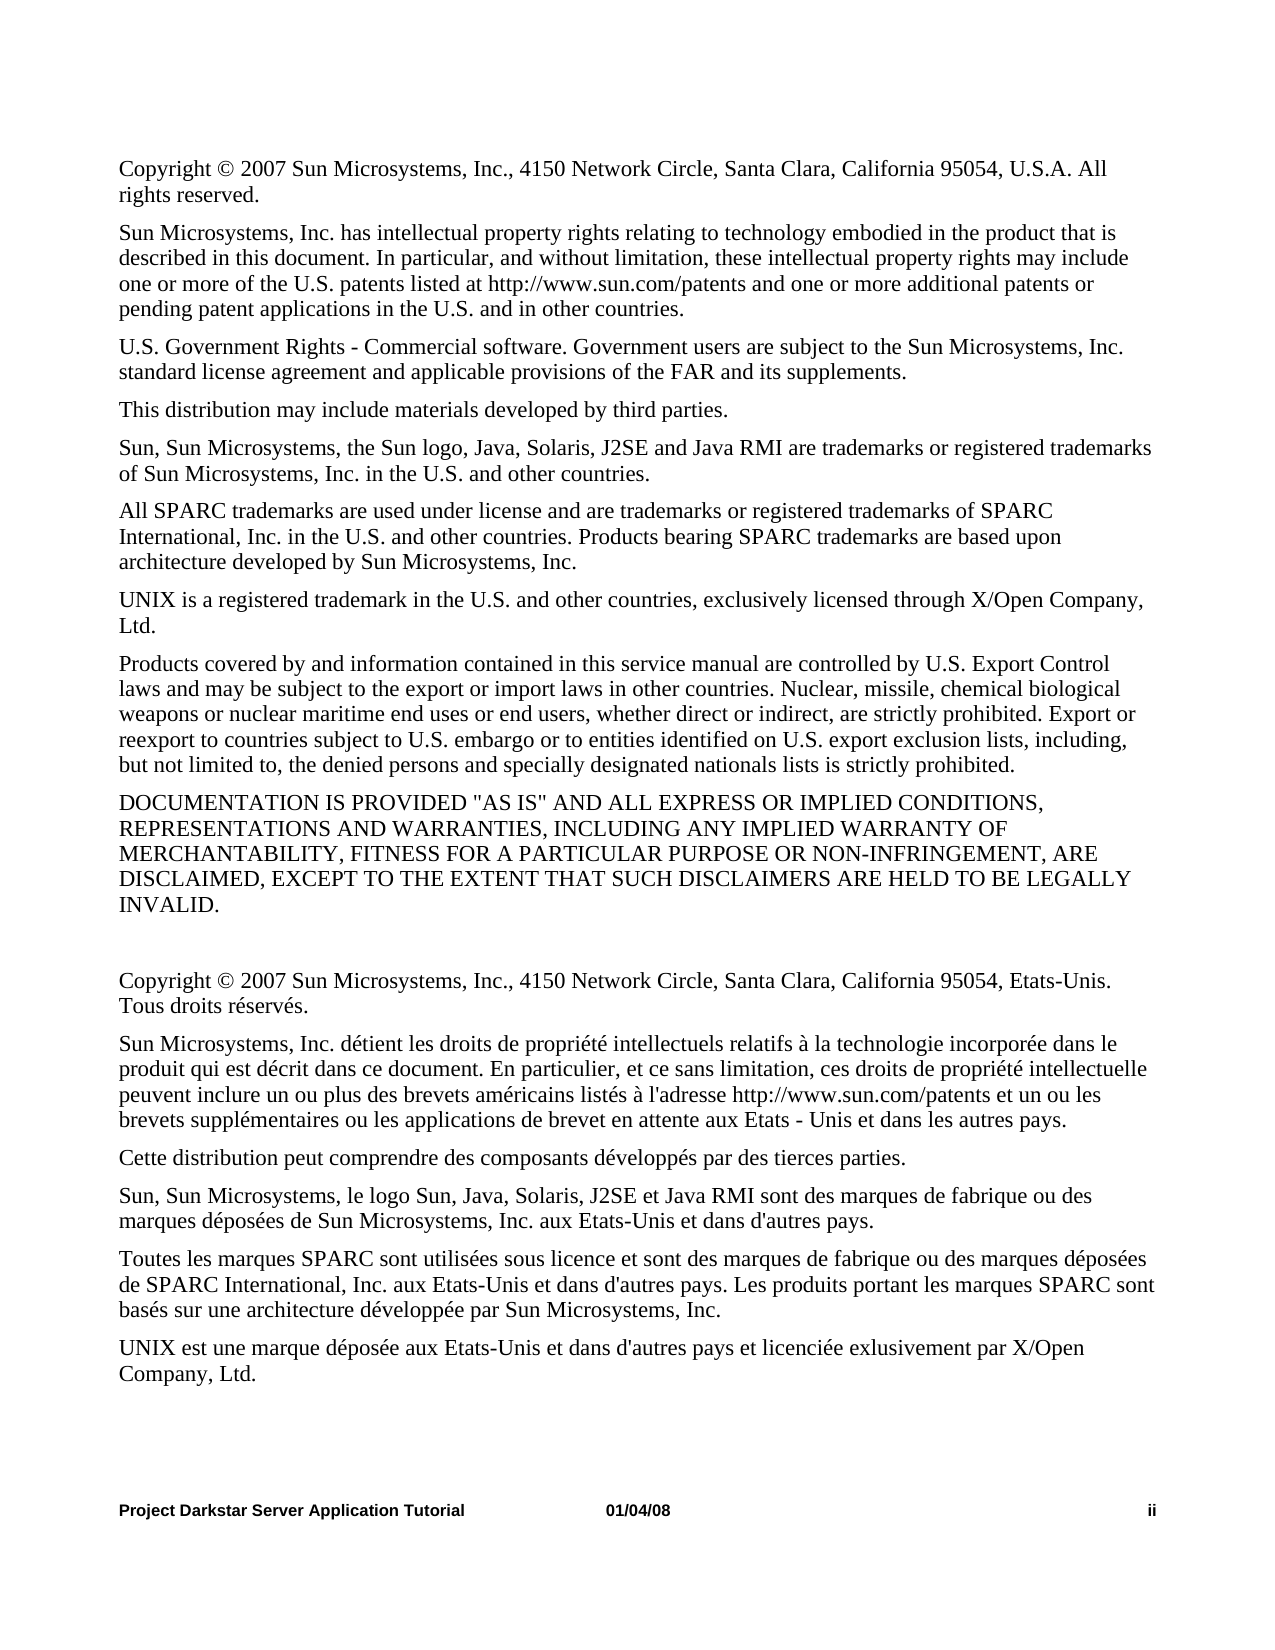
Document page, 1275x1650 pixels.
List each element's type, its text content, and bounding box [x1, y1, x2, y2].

text Sun, Sun Microsystems, the Sun logo, Java, Solaris, J2SE and Java RMI are trademarks or registered trademarks of Sun Microsystems, Inc. in the U.S. and other countries. [118, 435, 1156, 486]
text DOCUMENTATION IS PROVIDED "AS IS" AND ALL EXPRESS OR IMPLIED CONDITIONS, REPRESENTATIONS AND WARRANTIES, INCLUDING ANY IMPLIED WARRANTY OF MERCHANTABILITY, FITNESS FOR A PARTICULAR PURPOSE OR NON-INFRINGEMENT, ARE DISCLAIMED, EXCEPT TO THE EXTENT THAT SUCH DISCLAIMERS ARE HELD TO BE LEGALLY INVALID. [118, 790, 1156, 917]
text UNIX is a registered trademark in the U.S. and other countries, exclusively licensed through X/Open Company, Ltd. [118, 587, 1156, 638]
text Sun Microsystems, Inc. has intellectual property rights relating to technology embodied in the product that is described in this document. In particular, and without limitation, these intellectual property rights may include one or more of the U.S. patents listed at http://www.sun.com/patents and one or more additional patents or pending patent applications in the U.S. and in other countries. [118, 220, 1156, 321]
text Products covered by and information contained in this service manual are controlled by U.S. Export Control laws and may be subject to the export or import laws in other countries. Nuclear, missile, chemical biological weapons or nuclear maritime end uses or end users, whether direct or indirect, are strictly prohibited. Export or reexport to countries subject to U.S. embargo or to entities identified on U.S. export exclusion lists, including, but not limited to, the denied persons and specially designated nationals lists is strictly prohibited. [118, 651, 1156, 778]
text Copyright © 2007 Sun Microsystems, Inc., 4150 Network Circle, Santa Clara, California 95054, U.S.A. All rights reserved. [118, 156, 1156, 207]
text This distribution may include materials developed by third parties. [118, 397, 1156, 423]
text All SPARC trademarks are used under license and are trademarks or registered trademarks of SPARC International, Inc. in the U.S. and other countries. Products bearing SPARC trademarks are based upon architecture developed by Sun Microsystems, Inc. [118, 498, 1156, 575]
text Copyright © 2007 Sun Microsystems, Inc., 4150 Network Circle, Santa Clara, California 95054, Etats-Unis. Tous droits réservés. [118, 968, 1156, 1018]
text U.S. Government Rights - Commercial software. Government users are subject to the Sun Microsystems, Inc. standard license agreement and applicable provisions of the FAR and its supplements. [118, 334, 1156, 385]
text Sun Microsystems, Inc. détient les droits de propriété intellectuels relatifs à la technologie incorporée dans le produit qui est décrit dans ce document. En particulier, et ce sans limitation, ces droits de propriété intellectuelle peuvent inclure un ou plus des brevets américains listés à l'adresse http://www.sun.com/patents et un ou les brevets supplémentaires ou les applications de brevet en attente aux Etats - Unis et dans les autres pays. [118, 1031, 1156, 1133]
text Cette distribution peut comprendre des composants développés par des tierces parties. [118, 1145, 1156, 1171]
text UNIX est une marque déposée aux Etats-Unis et dans d'autres pays et licenciée exlusivement par X/Open Company, Ltd. [118, 1335, 1156, 1386]
text Sun, Sun Microsystems, le logo Sun, Java, Solaris, J2SE et Java RMI sont des marques de fabrique ou des marques déposées de Sun Microsystems, Inc. aux Etats-Unis et dans d'autres pays. [118, 1183, 1156, 1234]
text Toutes les marques SPARC sont utilisées sous licence et sont des marques de fabrique ou des marques déposées de SPARC International, Inc. aux Etats-Unis et dans d'autres pays. Les produits portant les marques SPARC sont basés sur une architecture développée par Sun Microsystems, Inc. [118, 1246, 1156, 1323]
